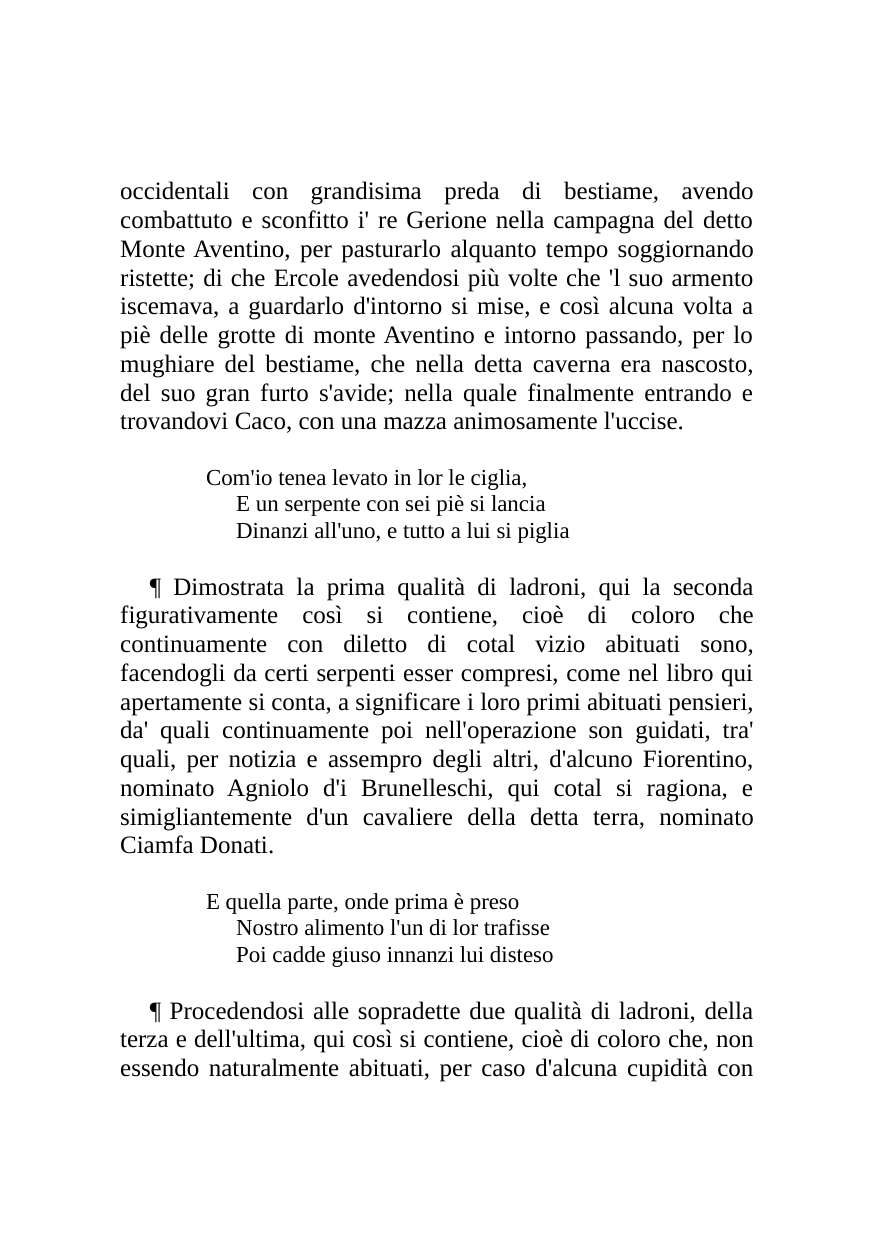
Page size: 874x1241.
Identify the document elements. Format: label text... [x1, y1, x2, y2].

text ¶ Dimostrata la prima qualità di ladroni, qui la seconda figurativamente così si contiene, cioè di coloro che continuamente con diletto di cotal vizio abituati sono, facendogli da certi serpenti esser compresi, come nel libro qui apertamente si conta, a significare i loro primi abituati pensieri, da' quali continuamente poi nell'operazione son guidati, tra' quali, per notizia e assempro degli altri, d'alcuno Fiorentino, nominato Agniolo d'i Brunelleschi, qui cotal si ragiona, e simigliantemente d'un cavaliere della detta terra, nominato Ciamfa Donati. [120, 572, 754, 859]
text Nostro alimento l'un di lor trafisse [195, 914, 754, 941]
text Com'io tenea levato in lor le ciglia, [176, 464, 754, 490]
text occidentali con grandisima preda di bestiame, avendo combattuto e sconfitto i' re Gerione nella campagna del detto Monte Aventino, per pasturarlo alquanto tempo soggiornando ristette; di che Ercole avedendosi più volte che 'l suo armento iscemava, a guardarlo d'intorno si mise, e così alcuna volta a piè delle grotte di monte Aventino e intorno passando, per lo mughiare del bestiame, che nella detta caverna era nascosto, del suo gran furto s'avide; nella quale finalmente entrando e trovandovi Caco, con una mazza animosamente l'uccise. [120, 176, 754, 435]
text Dinanzi all'uno, e tutto a lui si piglia [195, 517, 754, 543]
text ¶ Procedendosi alle sopradette due qualità di ladroni, della terza e dell'ultima, qui così si contiene, cioè di coloro che, non essendo naturalmente abituati, per caso d'alcuna cupidità con [120, 996, 754, 1082]
text Poi cadde giuso innanzi lui disteso [195, 941, 754, 967]
text E quella parte, onde prima è preso [176, 888, 754, 914]
text E un serpente con sei piè si lancia [195, 490, 754, 517]
